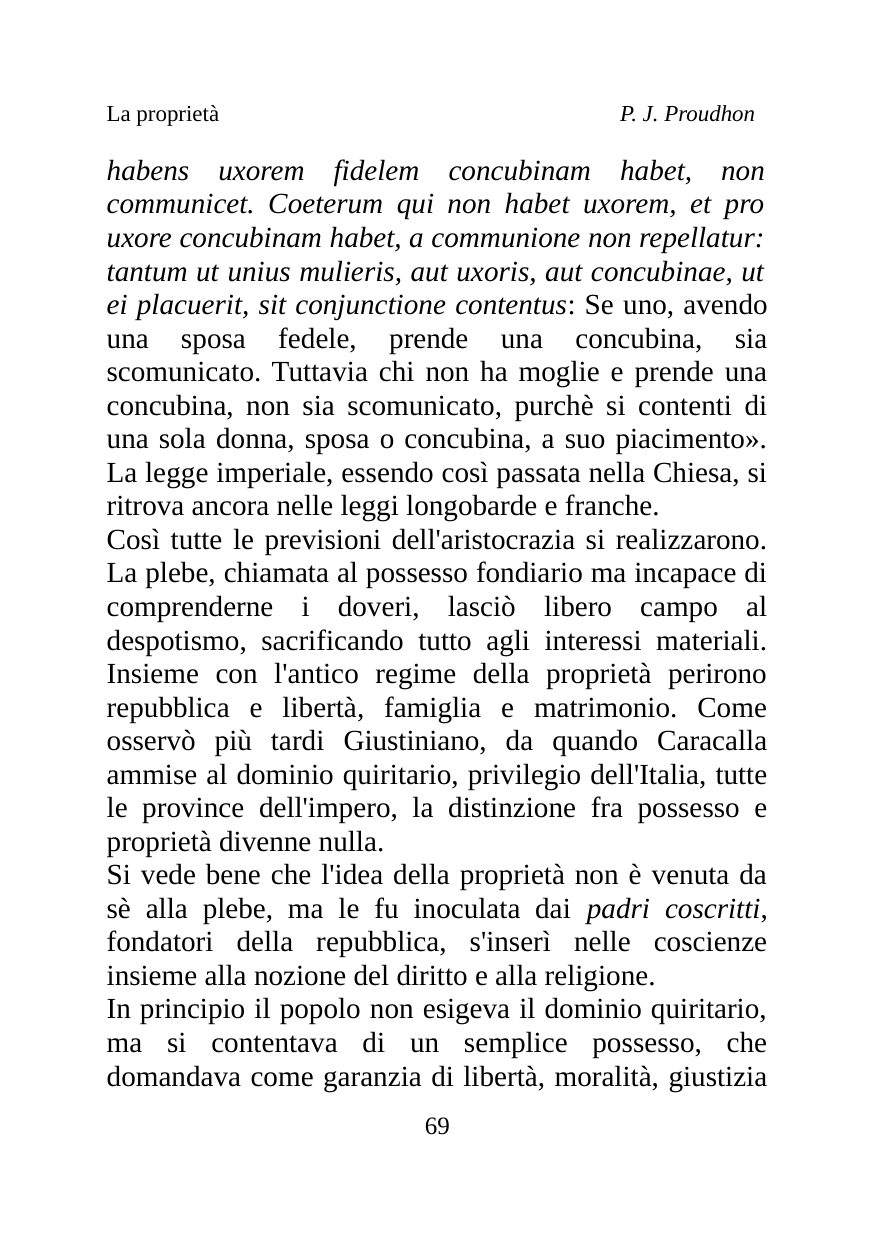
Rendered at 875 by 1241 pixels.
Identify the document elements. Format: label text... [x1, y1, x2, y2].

text Così tutte le previsioni dell'aristocrazia si realizzarono. La plebe, chiamata al possesso fondiario ma incapace di comprenderne i doveri, lasciò libero campo al despotismo, sacrificando tutto agli interessi materiali. Insieme con l'antico regime della proprietà perirono repubblica e libertà, famiglia e matrimonio. Come osservò più tardi Giustiniano, da quando Caracalla ammise al dominio quiritario, privilegio dell'Italia, tutte le province dell'impero, la distinzione fra possesso e proprietà divenne nulla. [106, 522, 768, 857]
text habens uxorem fidelem concubinam habet, non communicet. Coeterum qui non habet uxorem, et pro uxore concubinam habet, a communione non repellatur: tantum ut unius mulieris, aut uxoris, aut concubinae, ut ei placuerit, sit conjunctione contentus: Se uno, avendo una sposa fedele, prende una concubina, sia scomunicato. Tuttavia chi non ha moglie e prende una concubina, non sia scomunicato, purchè si contenti di una sola donna, sposa o concubina, a suo piacimento». La legge imperiale, essendo così passata nella Chiesa, si ritrova ancora nelle leggi longobarde e franche. [106, 153, 768, 522]
text In principio il popolo non esigeva il dominio quiritario, ma si contentava di un semplice possesso, che domandava come garanzia di libertà, moralità, giustizia [106, 992, 768, 1092]
text Si vede bene che l'idea della proprietà non è venuta da sè alla plebe, ma le fu inoculata dai padri coscritti, fondatori della repubblica, s'inserì nelle coscienze insieme alla nozione del diritto e alla religione. [106, 857, 768, 992]
